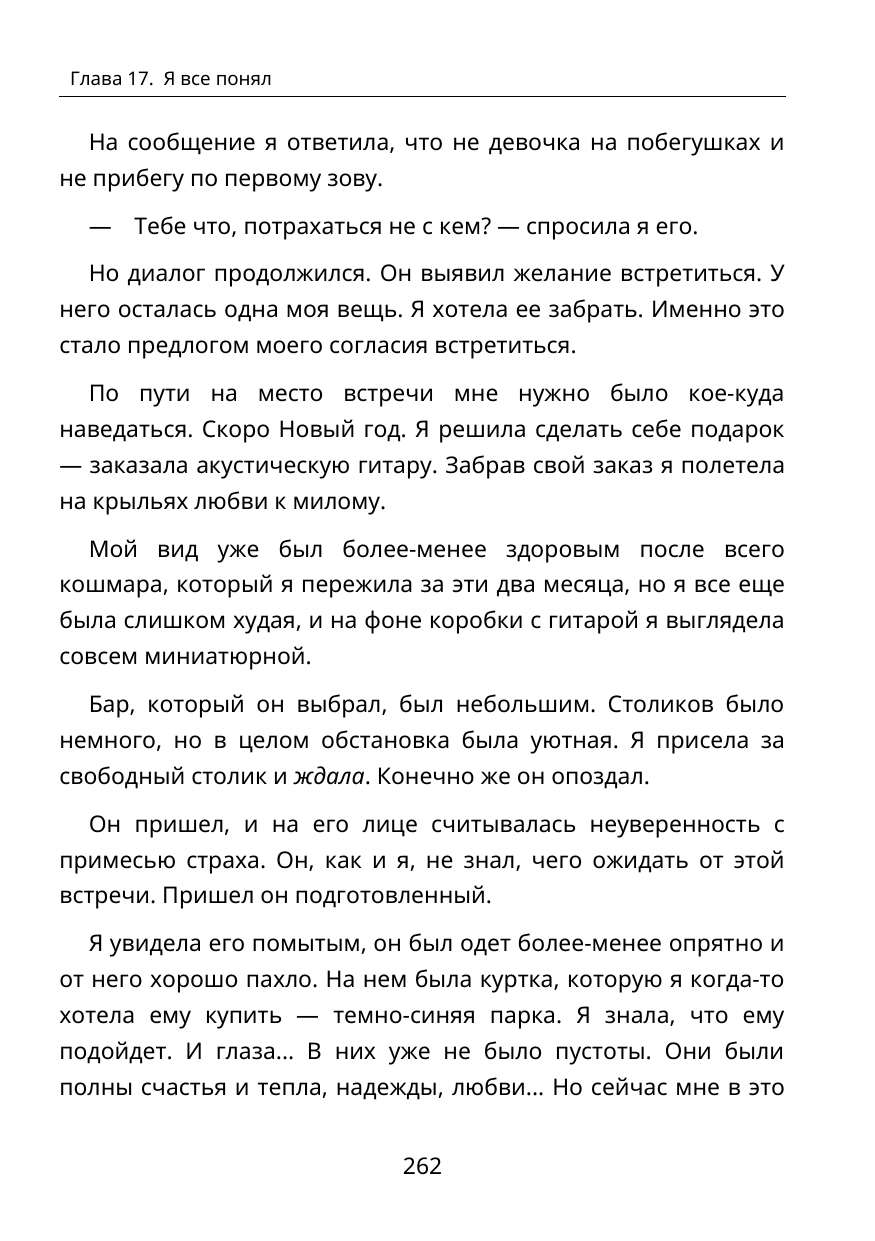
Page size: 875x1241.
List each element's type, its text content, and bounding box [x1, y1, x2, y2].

text Он пришел, и на его лице считывалась неуверенность с примесью страха. Он, как и я, не знал, чего ожидать от этой встречи. Пришел он подготовленный. [59, 808, 786, 911]
text Бар, который он выбрал, был небольшим. Столиков было немного, но в целом обстановка была уютная. Я присела за свободный столик и ждала. Конечно же он опоздал. [59, 688, 786, 791]
text Я увидела его помытым, он был одет более-менее опрятно и от него хорошо пахло. На нем была куртка, которую я когда-то хотела ему купить — темно-синяя парка. Я знала, что ему подойдет. И глаза... В них уже не было пустоты. Они были полны счастья и тепла, надежды, любви... Но сейчас мне в это [59, 927, 786, 1102]
list Тебе что, потрахаться не с кем? — спросила я его. [59, 210, 786, 241]
text По пути на место встречи мне нужно было кое-куда наведаться. Скоро Новый год. Я решила сделать себе подарок — заказала акустическую гитару. Забрав свой заказ я полетела на крыльях любви к милому. [59, 377, 786, 516]
text На сообщение я ответила, что не девочка на побегушках и не прибегу по первому зову. [59, 126, 786, 193]
text Мой вид уже был более-менее здоровым после всего кошмара, который я пережила за эти два месяца, но я все еще была слишком худая, и на фоне коробки с гитарой я выглядела совсем миниатюрной. [59, 532, 786, 672]
text Но диалог продолжился. Он выявил желание встретиться. У него осталась одна моя вещь. Я хотела ее забрать. Именно это стало предлогом моего согласия встретиться. [59, 257, 786, 361]
